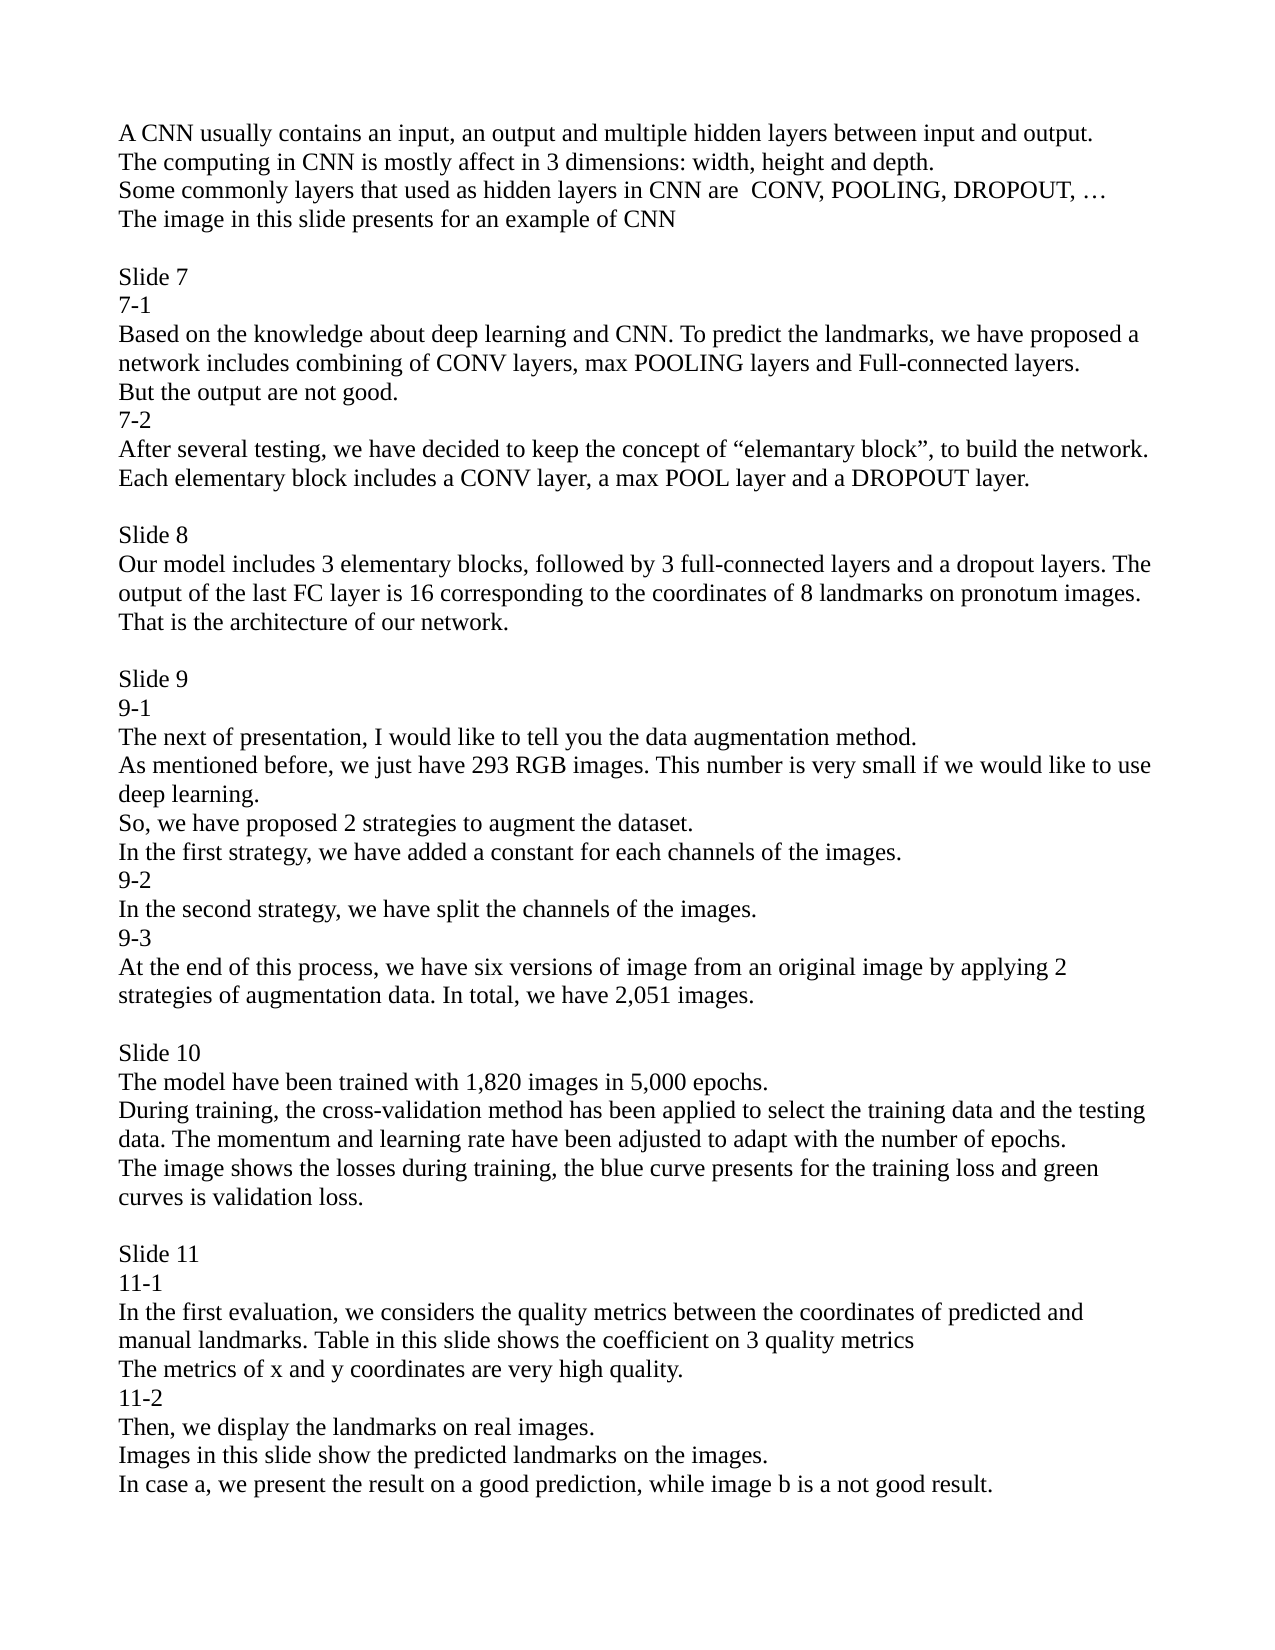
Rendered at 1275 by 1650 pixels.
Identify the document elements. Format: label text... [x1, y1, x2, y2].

text As mentioned before, we just have 293 RGB images. This number is very small if we would like to use deep learning. [118, 751, 1157, 808]
text Based on the knowledge about deep learning and CNN. To predict the landmarks, we have proposed a network includes combining of CONV layers, max POOLING layers and Full-connected layers. [118, 319, 1157, 377]
text Slide 8 [118, 521, 1157, 549]
text The metrics of x and y coordinates are very high quality. [118, 1354, 1157, 1383]
text Slide 7 [118, 262, 1157, 291]
text 9-2 [118, 866, 1157, 894]
text Each elementary block includes a CONV layer, a max POOL layer and a DROPOUT layer. [118, 463, 1157, 492]
text At the end of this process, we have six versions of image from an original image by applying 2 strategies of augmentation data. In total, we have 2,051 images. [118, 952, 1157, 1009]
text 7-2 [118, 406, 1157, 434]
text Slide 11 [118, 1239, 1157, 1268]
text A CNN usually contains an input, an output and multiple hidden layers between input and output. [118, 118, 1157, 147]
text Slide 10 [118, 1038, 1157, 1067]
text The model have been trained with 1,820 images in 5,000 epochs. [118, 1067, 1157, 1096]
text 7-1 [118, 291, 1157, 319]
text 9-3 [118, 923, 1157, 952]
text Our model includes 3 elementary blocks, followed by 3 full-connected layers and a dropout layers. The output of the last FC layer is 16 corresponding to the coordinates of 8 landmarks on pronotum images. [118, 549, 1157, 607]
text Slide 9 [118, 664, 1157, 693]
text The next of presentation, I would like to tell you the data augmentation method. [118, 722, 1157, 751]
text Some commonly layers that used as hidden layers in CNN are CONV, POOLING, DROPOUT, … [118, 176, 1157, 204]
text The computing in CNN is mostly affect in 3 dimensions: width, height and depth. [118, 147, 1157, 176]
text In case a, we present the result on a good prediction, while image b is a not good result. [118, 1469, 1157, 1498]
text In the first evaluation, we considers the quality metrics between the coordinates of predicted and manual landmarks. Table in this slide shows the coefficient on 3 quality metrics [118, 1297, 1157, 1354]
text Images in this slide show the predicted landmarks on the images. [118, 1441, 1157, 1469]
text So, we have proposed 2 strategies to augment the dataset. [118, 808, 1157, 837]
text 11-2 [118, 1383, 1157, 1412]
text During training, the cross-validation method has been applied to select the training data and the testing data. The momentum and learning rate have been adjusted to adapt with the number of epochs. [118, 1096, 1157, 1153]
text The image in this slide presents for an example of CNN [118, 204, 1157, 233]
text Then, we display the landmarks on real images. [118, 1412, 1157, 1441]
text After several testing, we have decided to keep the concept of “elemantary block”, to build the network. [118, 434, 1157, 463]
text 11-1 [118, 1268, 1157, 1297]
text But the output are not good. [118, 377, 1157, 406]
text That is the architecture of our network. [118, 607, 1157, 636]
text In the second strategy, we have split the channels of the images. [118, 894, 1157, 923]
text In the first strategy, we have added a constant for each channels of the images. [118, 837, 1157, 866]
text The image shows the losses during training, the blue curve presents for the training loss and green curves is validation loss. [118, 1153, 1157, 1211]
text 9-1 [118, 693, 1157, 722]
